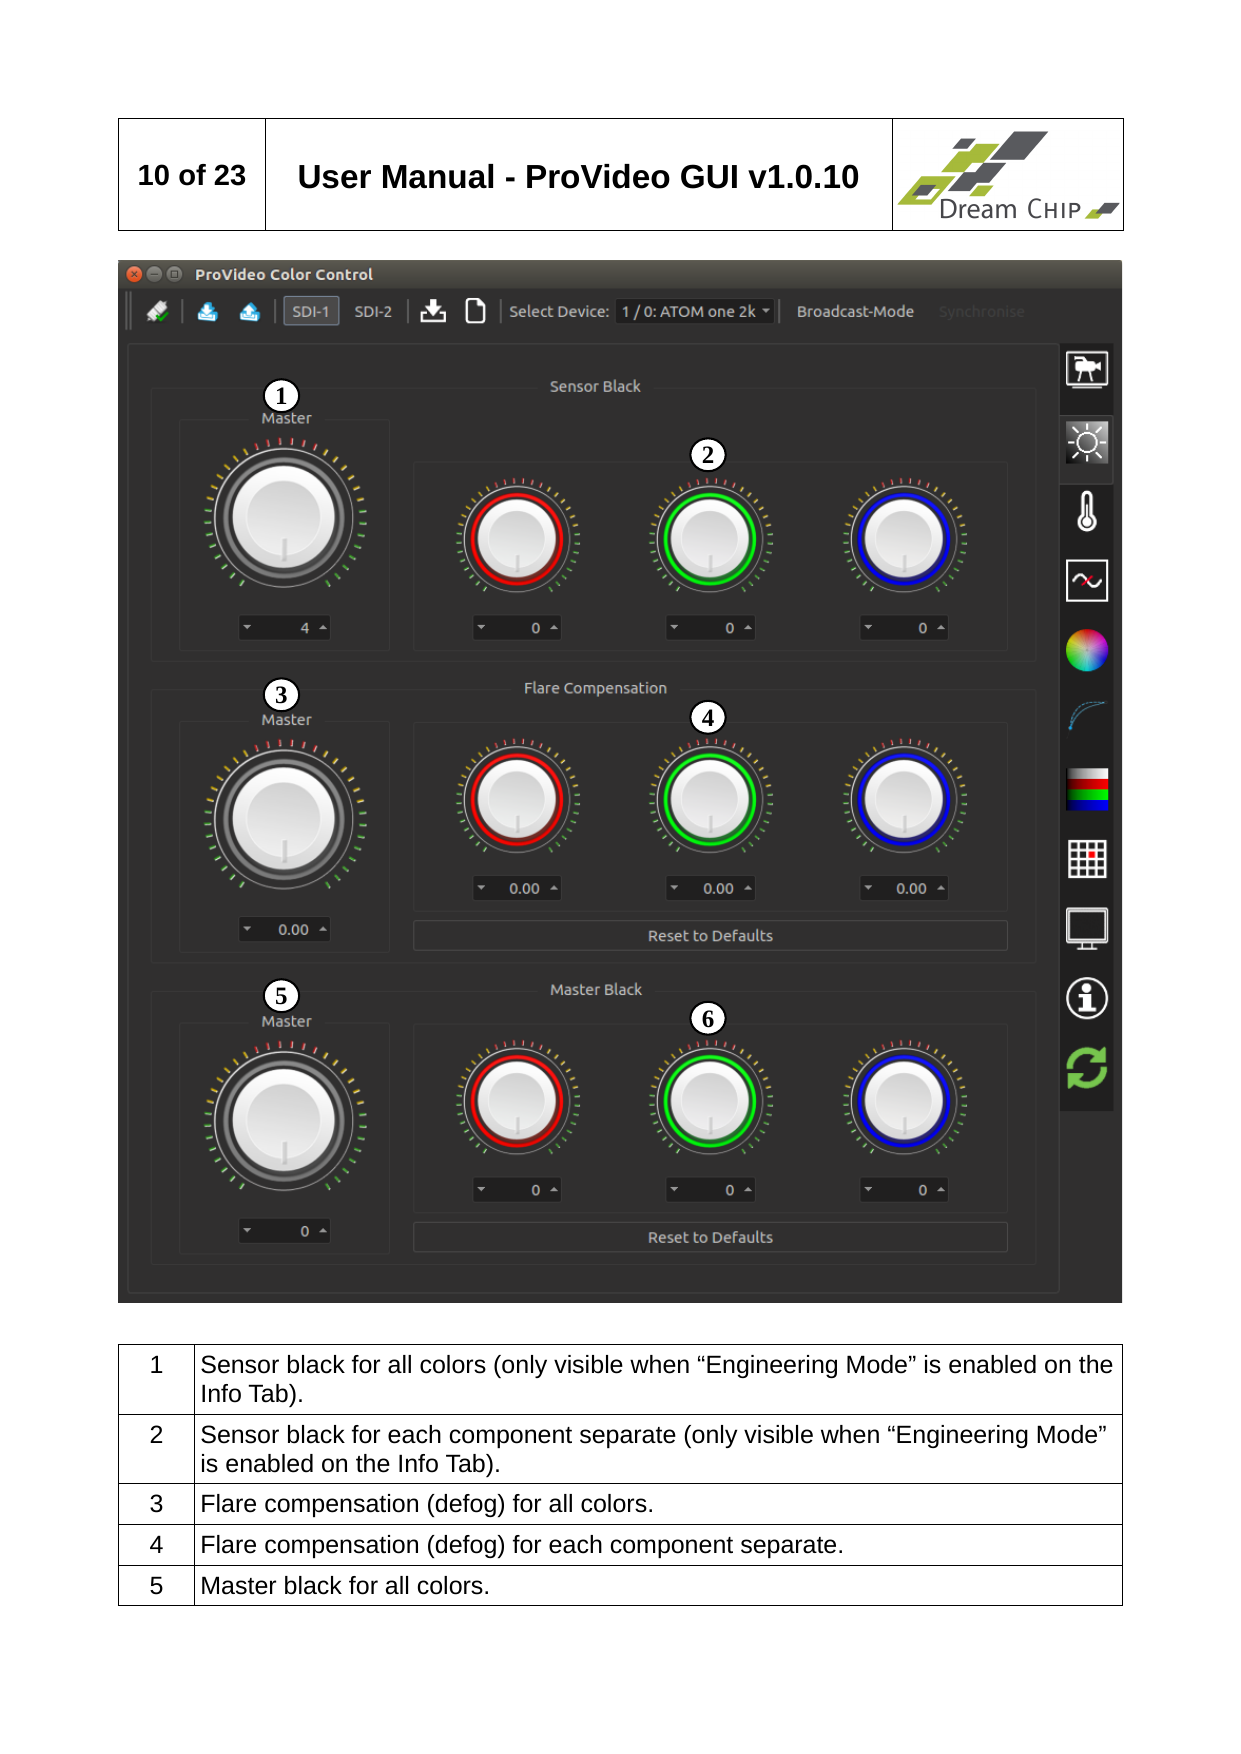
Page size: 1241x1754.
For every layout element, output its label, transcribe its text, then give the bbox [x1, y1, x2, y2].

table_cell 4 [119, 1525, 194, 1564]
table_cell 2 [119, 1415, 194, 1483]
table_cell Flare compensation (defog) for all colors. [195, 1484, 1122, 1524]
table_cell Sensor black for each component separate (only visible when “Engineering Mode” is enabled on the Info Tab). [195, 1415, 1122, 1483]
table_cell Master black for all colors. [195, 1566, 1122, 1605]
table_header 1 [119, 1345, 194, 1413]
table_cell Flare compensation (defog) for each component separate. [195, 1525, 1122, 1564]
table_cell 3 [119, 1484, 194, 1524]
table_cell 5 [119, 1566, 194, 1605]
table_header Sensor black for all colors (only visible when “Engineering Mode” is enabled on the Info Tab). [195, 1345, 1122, 1413]
picture [118, 260, 1123, 1303]
picture [897, 130, 1120, 220]
